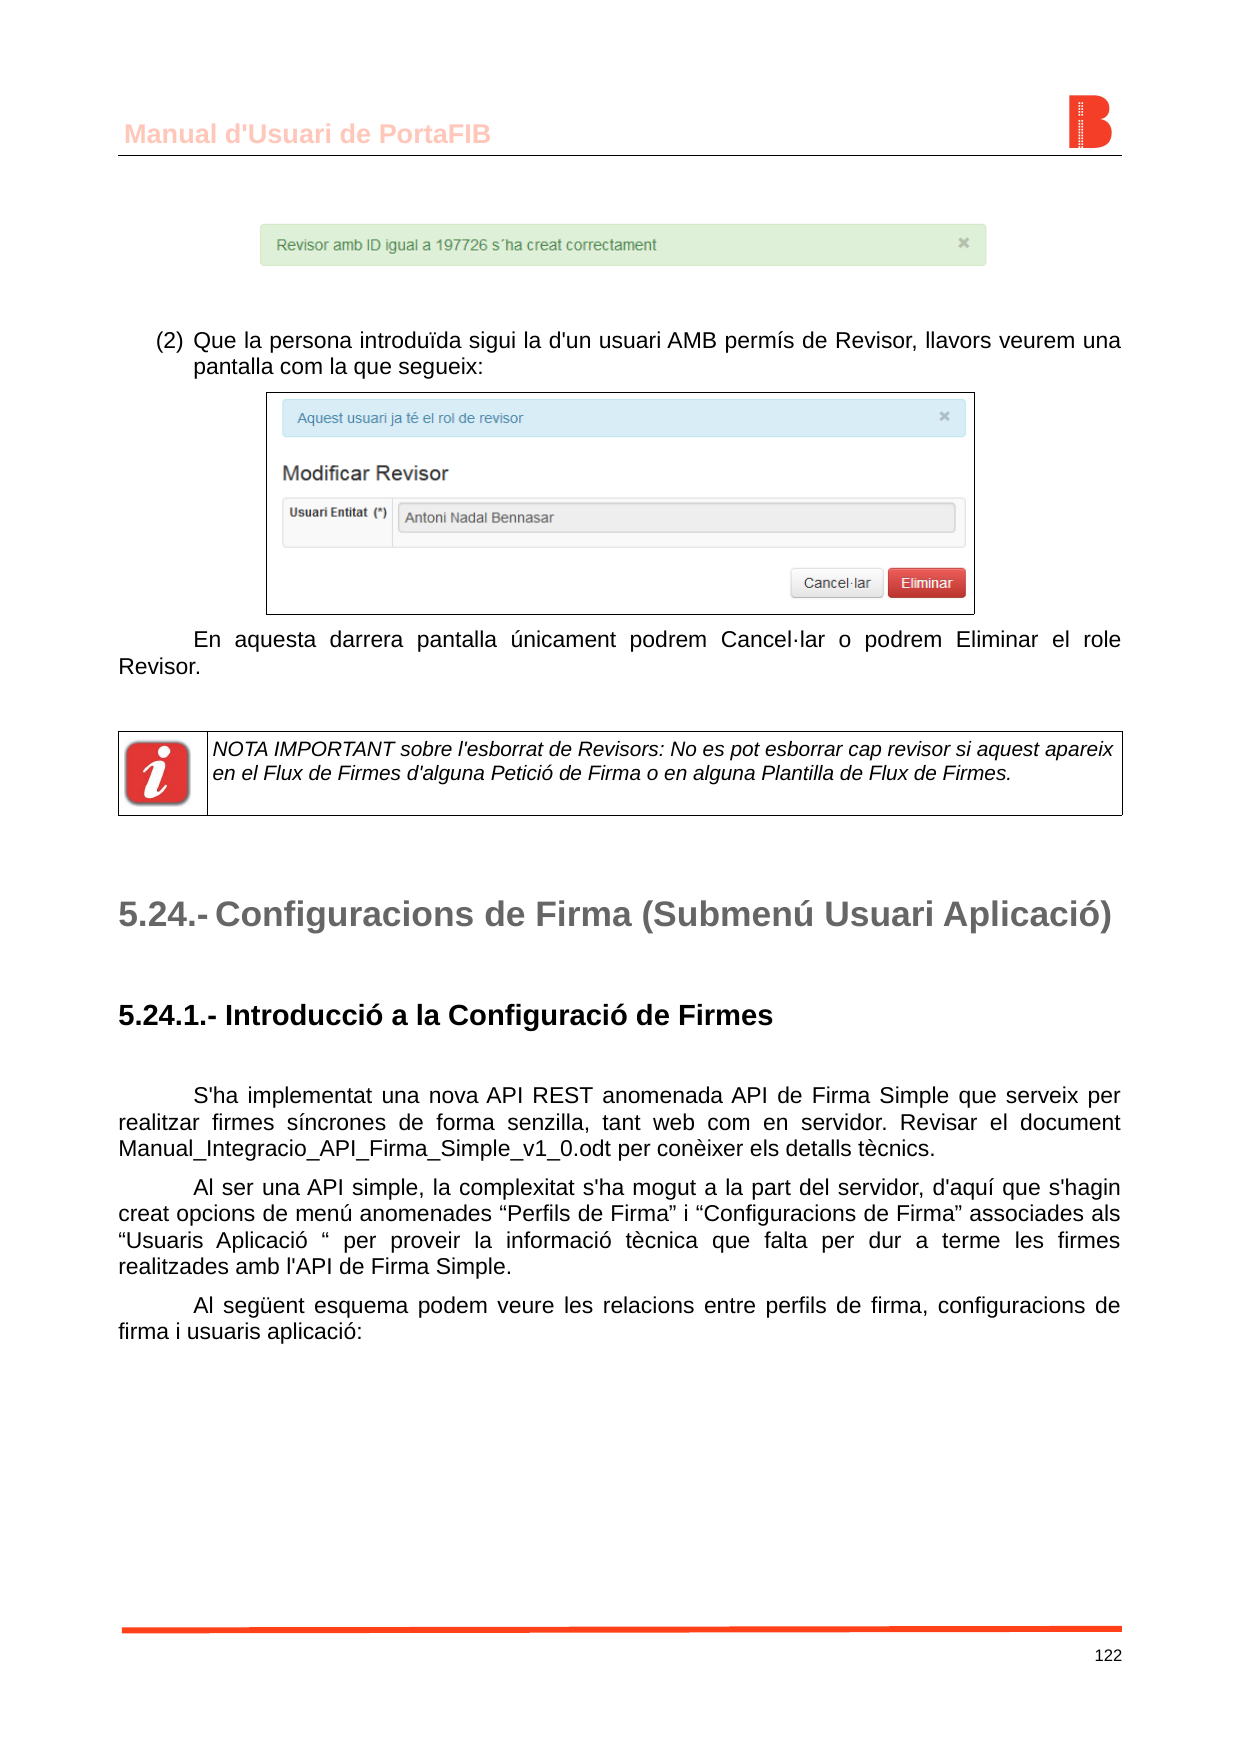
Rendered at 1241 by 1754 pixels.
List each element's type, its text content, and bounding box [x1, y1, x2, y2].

text Al ser una API simple, la complexitat s'ha mogut a la part del servidor, d'aquí que s'hagin creat opcions de menú anomenades “Perfils de Firma” i “Configuracions de Firma” associades als “Usuaris Aplicació “ per proveir la informació tècnica que falta per dur a terme les firmes realitzades amb l'API de Firma Simple. [118, 1174, 1122, 1279]
picture [247, 215, 993, 276]
text S'ha implementat una nova API REST anomenada API de Firma Simple que serveix per realitzar firmes síncrones de forma senzilla, tant web com en servidor. Revisar el document Manual_Integracio_API_Firma_Simple_v1_0.odt per conèixer els detalls tècnics. [118, 1082, 1122, 1162]
text En aquesta darrera pantalla únicament podrem Cancel·lar o podrem Eliminar el role Revisor. [118, 626, 1122, 679]
table_header [195, 732, 207, 815]
list Que la persona introduïda sigui la d'un usuari AMB permís de Revisor, llavors veurem una pantalla com la que segueix: [156, 327, 1122, 379]
table_header NOTA IMPORTANT sobre l'esborrat de Revisors: No es pot esborrar cap revisor si aquest apareix en el Flux de Firmes d'alguna Petició de Firma o en alguna Plantilla de Flux de Firmes. [208, 732, 1122, 815]
picture [123, 739, 192, 807]
picture [269, 395, 972, 611]
subtitle Introducció a la Configuració de Firmes [118, 998, 1122, 1031]
table_header [119, 732, 195, 815]
picture [1063, 94, 1117, 150]
text Al següent esquema podem veure les relacions entre perfils de firma, configuracions de firma i usuaris aplicació: [118, 1292, 1122, 1345]
subtitle Configuracions de Firma (Submenú Usuari Aplicació) [118, 893, 1122, 934]
